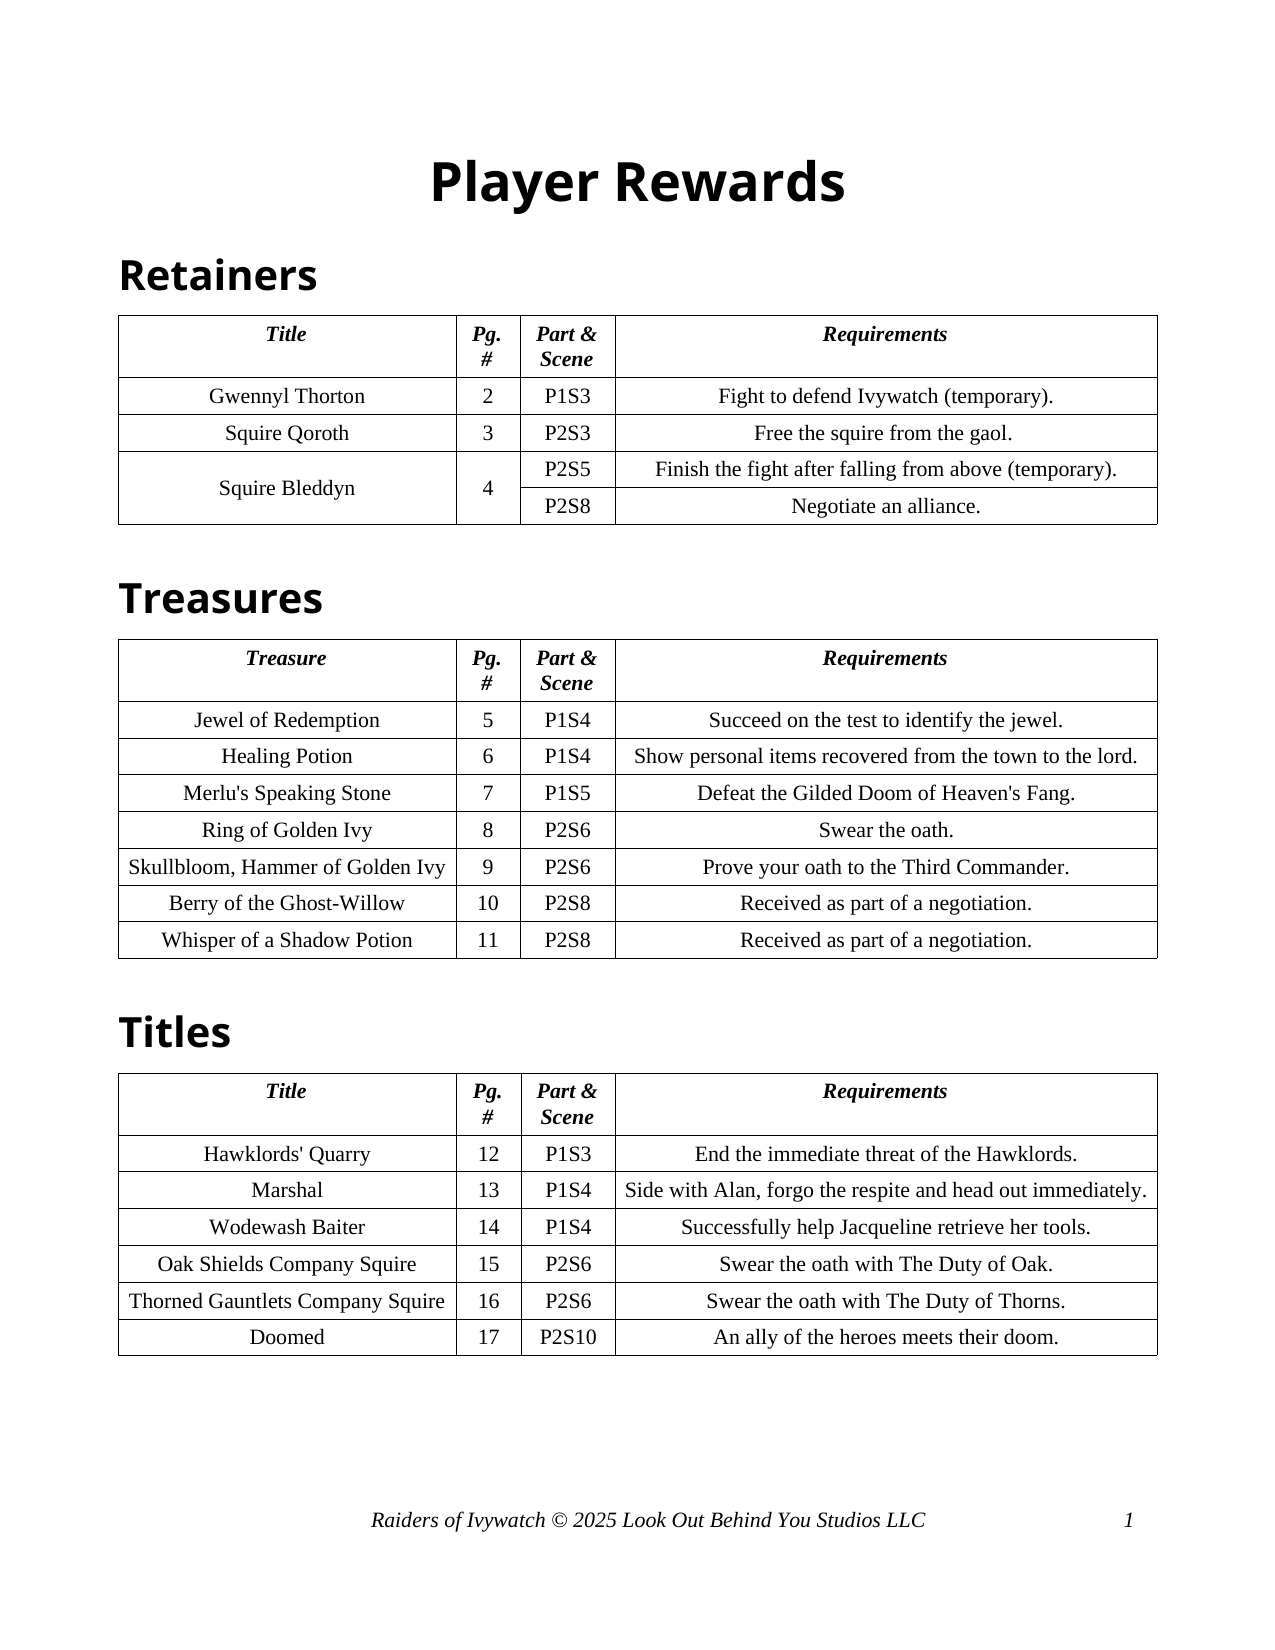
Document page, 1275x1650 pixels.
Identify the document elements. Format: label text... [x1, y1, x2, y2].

table_cell Jewel of Redemption [119, 702, 456, 738]
table_cell Thorned Gauntlets Company Squire [119, 1283, 456, 1319]
table_cell Healing Potion [119, 739, 456, 774]
table_cell 5 [457, 702, 520, 738]
table_cell Whisper of a Shadow Potion [119, 922, 456, 958]
table_cell 2 [457, 378, 520, 414]
table_cell End the immediate threat of the Hawklords. [616, 1136, 1157, 1171]
table_cell Doomed [119, 1320, 456, 1355]
table_cell Ring of Golden Ivy [119, 812, 456, 848]
table_cell Merlu's Speaking Stone [119, 775, 456, 811]
table_cell Received as part of a negotiation. [616, 922, 1157, 958]
table_cell 11 [457, 922, 520, 958]
table_header Requirements [616, 640, 1157, 701]
table_cell Oak Shields Company Squire [119, 1246, 456, 1282]
table_cell P2S6 [522, 1246, 615, 1282]
table_header Pg. # [457, 1074, 521, 1135]
table_cell 10 [457, 886, 520, 921]
table_cell 9 [457, 849, 520, 885]
table_cell P1S4 [522, 1209, 615, 1245]
table_cell 4 [457, 452, 520, 524]
table_cell 13 [457, 1172, 521, 1208]
table_cell P2S8 [521, 922, 615, 958]
table_cell Defeat the Gilded Doom of Heaven's Fang. [616, 775, 1157, 811]
table_cell P2S3 [521, 415, 615, 451]
table_header Part & Scene [522, 1074, 615, 1135]
table_cell An ally of the heroes meets their doom. [616, 1320, 1157, 1355]
table_cell P2S6 [521, 812, 615, 848]
table_cell Show personal items recovered from the town to the lord. [616, 739, 1157, 774]
table_cell Skullbloom, Hammer of Golden Ivy [119, 849, 456, 885]
table_cell Successfully help Jacqueline retrieve her tools. [616, 1209, 1157, 1245]
table_cell P2S6 [521, 849, 615, 885]
table_header Title [119, 1074, 456, 1135]
table_header Part & Scene [521, 316, 615, 377]
table_cell Swear the oath. [616, 812, 1157, 848]
table_cell P1S3 [521, 378, 615, 414]
table_cell 8 [457, 812, 520, 848]
table_header Requirements [616, 1074, 1157, 1135]
table_cell Finish the fight after falling from above (temporary). [616, 452, 1157, 487]
table_cell P1S3 [522, 1136, 615, 1171]
table_cell Squire Bleddyn [119, 452, 456, 524]
table_cell 7 [457, 775, 520, 811]
table_cell Prove your oath to the Third Commander. [616, 849, 1157, 885]
table_cell Marshal [119, 1172, 456, 1208]
table_cell Swear the oath with The Duty of Thorns. [616, 1283, 1157, 1319]
table_cell P2S10 [522, 1320, 615, 1355]
table_cell Received as part of a negotiation. [616, 886, 1157, 921]
subtitle Retainers [118, 246, 1157, 302]
table_cell P2S6 [522, 1283, 615, 1319]
table_cell Free the squire from the gaol. [616, 415, 1157, 451]
table_cell Succeed on the test to identify the jewel. [616, 702, 1157, 738]
table_cell P1S4 [521, 702, 615, 738]
table_cell 3 [457, 415, 520, 451]
table_cell 12 [457, 1136, 521, 1171]
table_cell Squire Qoroth [119, 415, 456, 451]
table_cell Berry of the Ghost-Willow [119, 886, 456, 921]
table_header Pg. # [457, 640, 520, 701]
table_header Part & Scene [521, 640, 615, 701]
table_cell P1S4 [522, 1172, 615, 1208]
table_header Title [119, 316, 456, 377]
table_cell Negotiate an alliance. [616, 488, 1157, 524]
subtitle Treasures [118, 569, 1157, 626]
table_cell Fight to defend Ivywatch (temporary). [616, 378, 1157, 414]
table_cell P1S5 [521, 775, 615, 811]
table_cell 6 [457, 739, 520, 774]
table_cell P2S8 [521, 886, 615, 921]
table_cell Hawklords' Quarry [119, 1136, 456, 1171]
table_cell Gwennyl Thorton [119, 378, 456, 414]
table_cell Side with Alan, forgo the respite and head out immediately. [616, 1172, 1157, 1208]
table_header Treasure [119, 640, 456, 701]
table_cell 14 [457, 1209, 521, 1245]
table_cell Wodewash Baiter [119, 1209, 456, 1245]
table_header Pg. # [457, 316, 520, 377]
table_cell 17 [457, 1320, 521, 1355]
subtitle Player Rewards [118, 143, 1157, 217]
table_cell P1S4 [521, 739, 615, 774]
subtitle Titles [118, 1003, 1157, 1060]
table_cell P2S8 [521, 488, 615, 524]
table_cell 15 [457, 1246, 521, 1282]
table_cell 16 [457, 1283, 521, 1319]
table_cell Swear the oath with The Duty of Oak. [616, 1246, 1157, 1282]
table_header Requirements [616, 316, 1157, 377]
table_cell P2S5 [521, 452, 615, 487]
